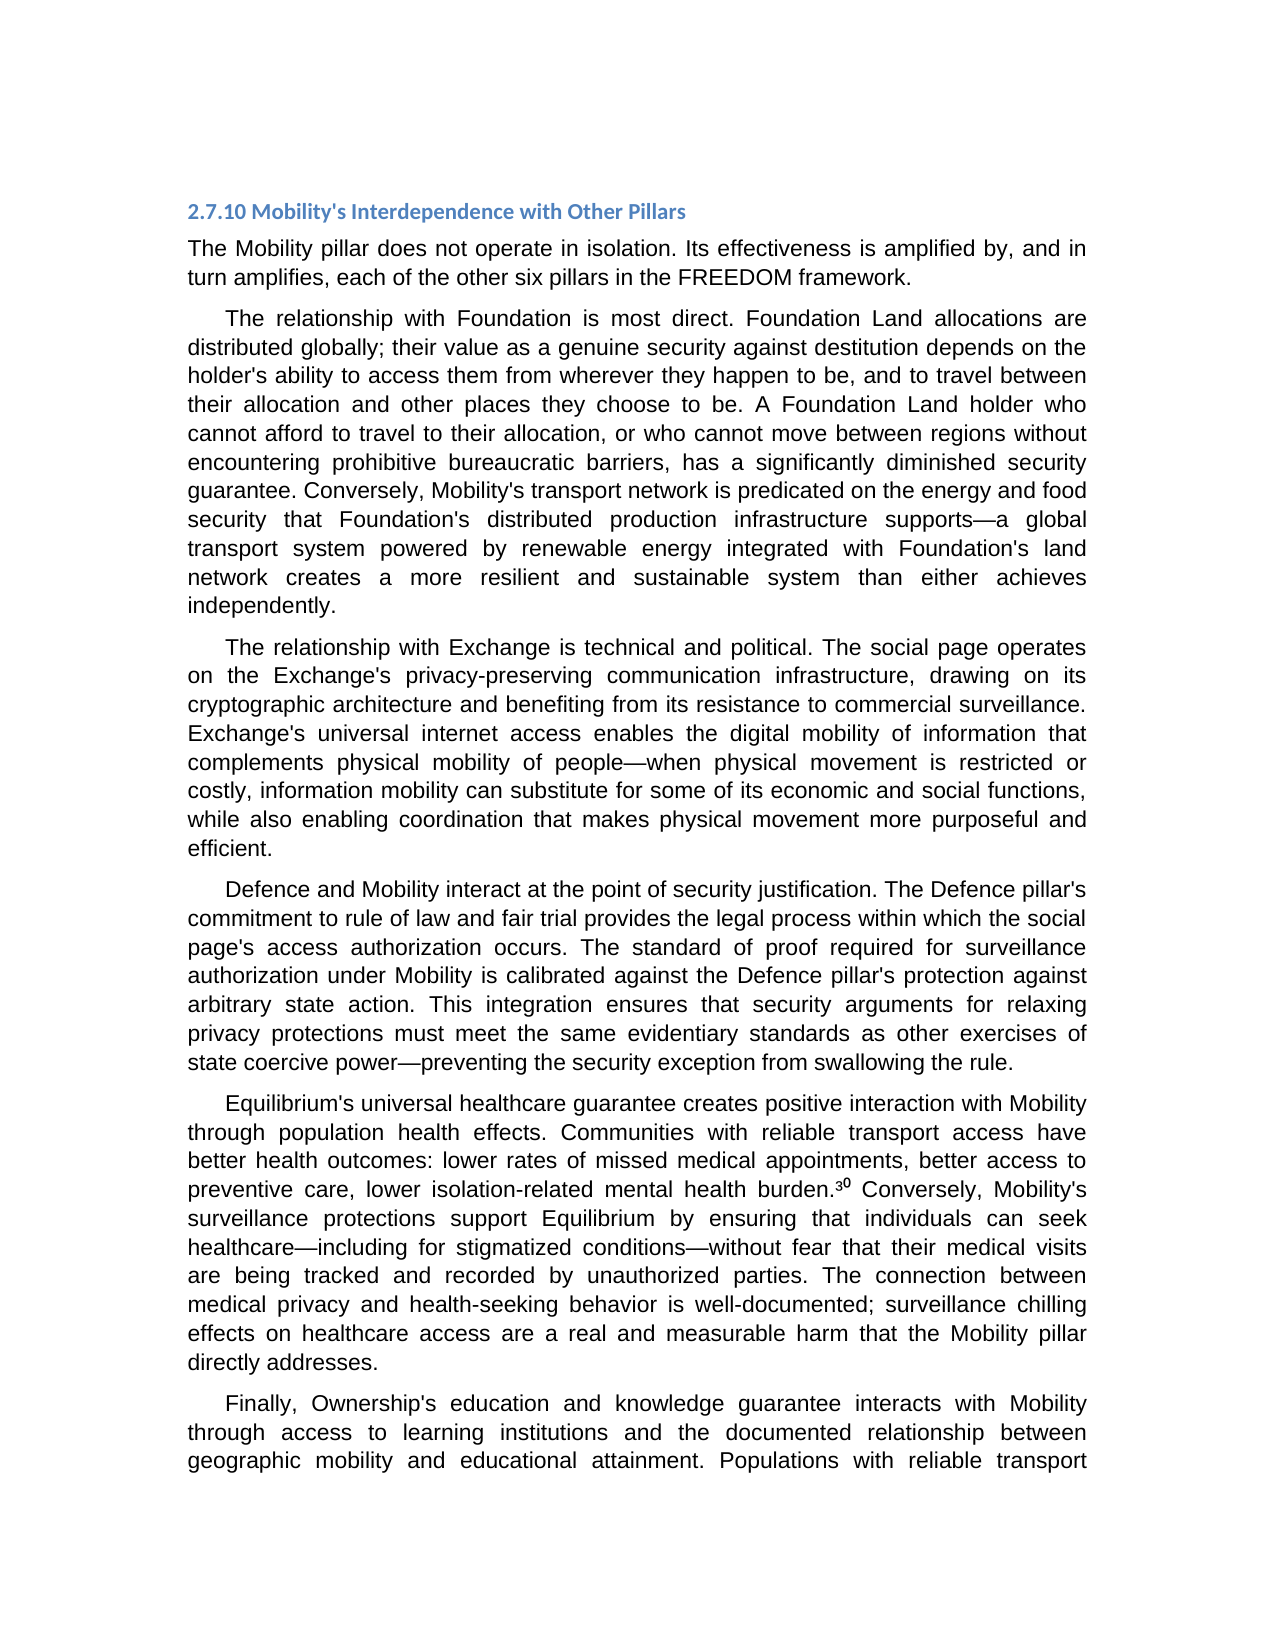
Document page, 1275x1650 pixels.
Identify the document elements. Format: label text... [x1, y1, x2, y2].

text Defence and Mobility interact at the point of security justification. The Defence pillar's commitment to rule of law and fair trial provides the legal process within which the social page's access authorization occurs. The standard of proof required for surveillance authorization under Mobility is calibrated against the Defence pillar's protection against arbitrary state action. This integration ensures that security arguments for relaxing privacy protections must meet the same evidentiary standards as other exercises of state coercive power—preventing the security exception from swallowing the rule. [187, 875, 1087, 1076]
text Finally, Ownership's education and knowledge guarantee interacts with Mobility through access to learning institutions and the documented relationship between geographic mobility and educational attainment. Populations with reliable transport [187, 1388, 1087, 1475]
text The Mobility pillar does not operate in isolation. Its effectiveness is amplified by, and in turn amplifies, each of the other six pillars in the FREEDOM framework. [187, 233, 1087, 291]
text Equilibrium's universal healthcare guarantee creates positive interaction with Mobility through population health effects. Communities with reliable transport access have better health outcomes: lower rates of missed medical appointments, better access to preventive care, lower isolation-related mental health burden.³⁰ Conversely, Mobility's surveillance protections support Equilibrium by ensuring that individuals can seek healthcare—including for stigmatized conditions—without fear that their medical visits are being tracked and recorded by unauthorized parties. The connection between medical privacy and health-seeking behavior is well-documented; surveillance chilling effects on healthcare access are a real and measurable harm that the Mobility pillar directly addresses. [187, 1088, 1087, 1376]
text The relationship with Exchange is technical and political. The social page operates on the Exchange's privacy-preserving communication infrastructure, drawing on its cryptographic architecture and benefiting from its resistance to commercial surveillance. Exchange's universal internet access enables the digital mobility of information that complements physical mobility of people—when physical movement is restricted or costly, information mobility can substitute for some of its economic and social functions, while also enabling coordination that makes physical movement more purposeful and efficient. [187, 632, 1087, 862]
subtitle 2.7.10 Mobility's Interdependence with Other Pillars [187, 197, 1087, 225]
text The relationship with Foundation is most direct. Foundation Land allocations are distributed globally; their value as a genuine security against destitution depends on the holder's ability to access them from wherever they happen to be, and to travel between their allocation and other places they choose to be. A Foundation Land holder who cannot afford to travel to their allocation, or who cannot move between regions without encountering prohibitive bureaucratic barriers, has a significantly diminished security guarantee. Conversely, Mobility's transport network is predicated on the energy and food security that Foundation's distributed production infrastructure supports—a global transport system powered by renewable energy integrated with Foundation's land network creates a more resilient and sustainable system than either achieves independently. [187, 303, 1087, 620]
